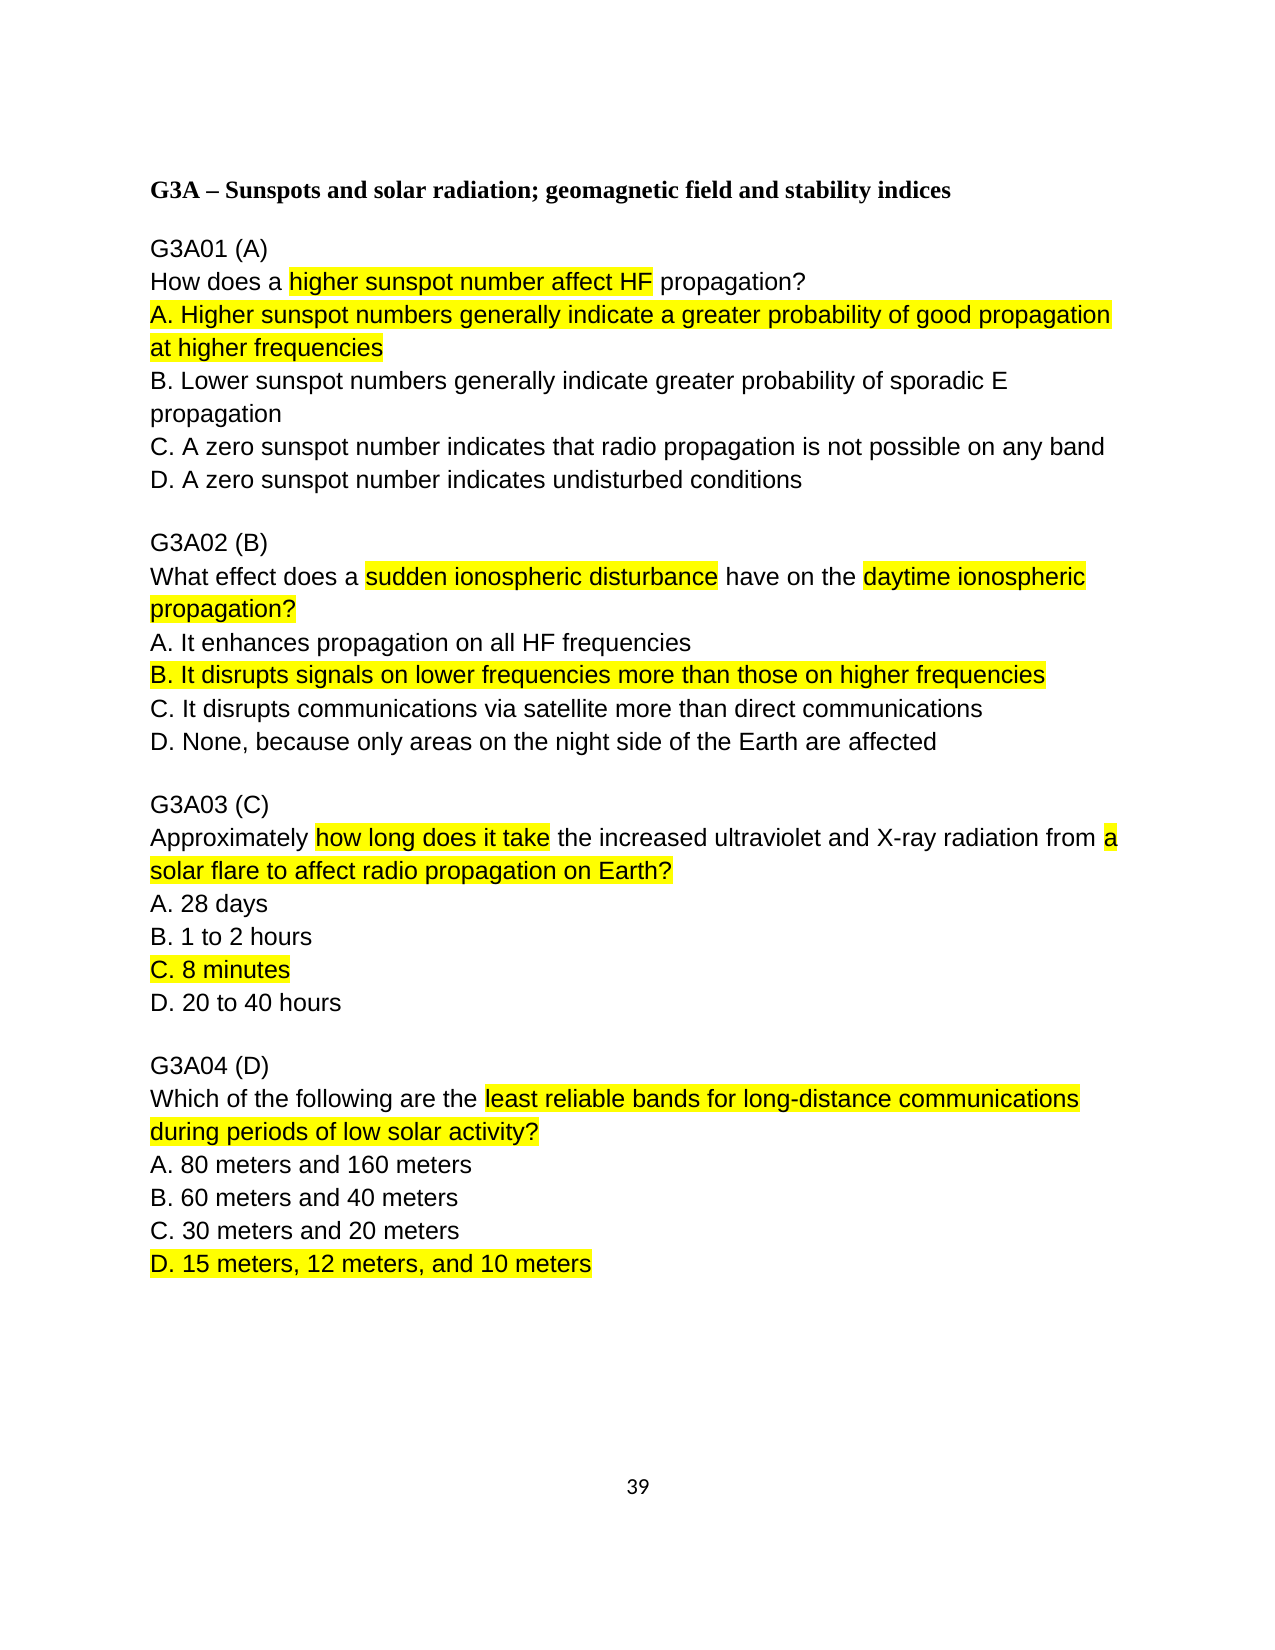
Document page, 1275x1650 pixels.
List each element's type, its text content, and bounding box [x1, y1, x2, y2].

subtitle G3A – Sunspots and solar radiation; geomagnetic field and stability indices [150, 176, 1125, 204]
text G3A04 (D) Which of the following are the least reliable bands for long-distance communications during periods of low solar activity? A. 80 meters and 160 meters B. 60 meters and 40 meters C. 30 meters and 20 meters D. 15 meters, 12 meters, and 10 meters [150, 1051, 1125, 1278]
text G3A03 (C) Approximately how long does it take the increased ultraviolet and X-ray radiation from a solar flare to affect radio propagation on Earth? A. 28 days B. 1 to 2 hours C. 8 minutes D. 20 to 40 hours [150, 789, 1125, 1016]
text G3A02 (B) What effect does a sudden ionospheric disturbance have on the daytime ionospheric propagation? A. It enhances propagation on all HF frequencies B. It disrupts signals on lower frequencies more than those on higher frequencies C. It disrupts communications via satellite more than direct communications D. None, because only areas on the night side of the Earth are affected [150, 528, 1125, 755]
text G3A01 (A) How does a higher sunspot number affect HF propagation? A. Higher sunspot numbers generally indicate a greater probability of good propagation at higher frequencies B. Lower sunspot numbers generally indicate greater probability of sporadic E propagation C. A zero sunspot number indicates that radio propagation is not possible on any band D. A zero sunspot number indicates undisturbed conditions [150, 234, 1125, 494]
